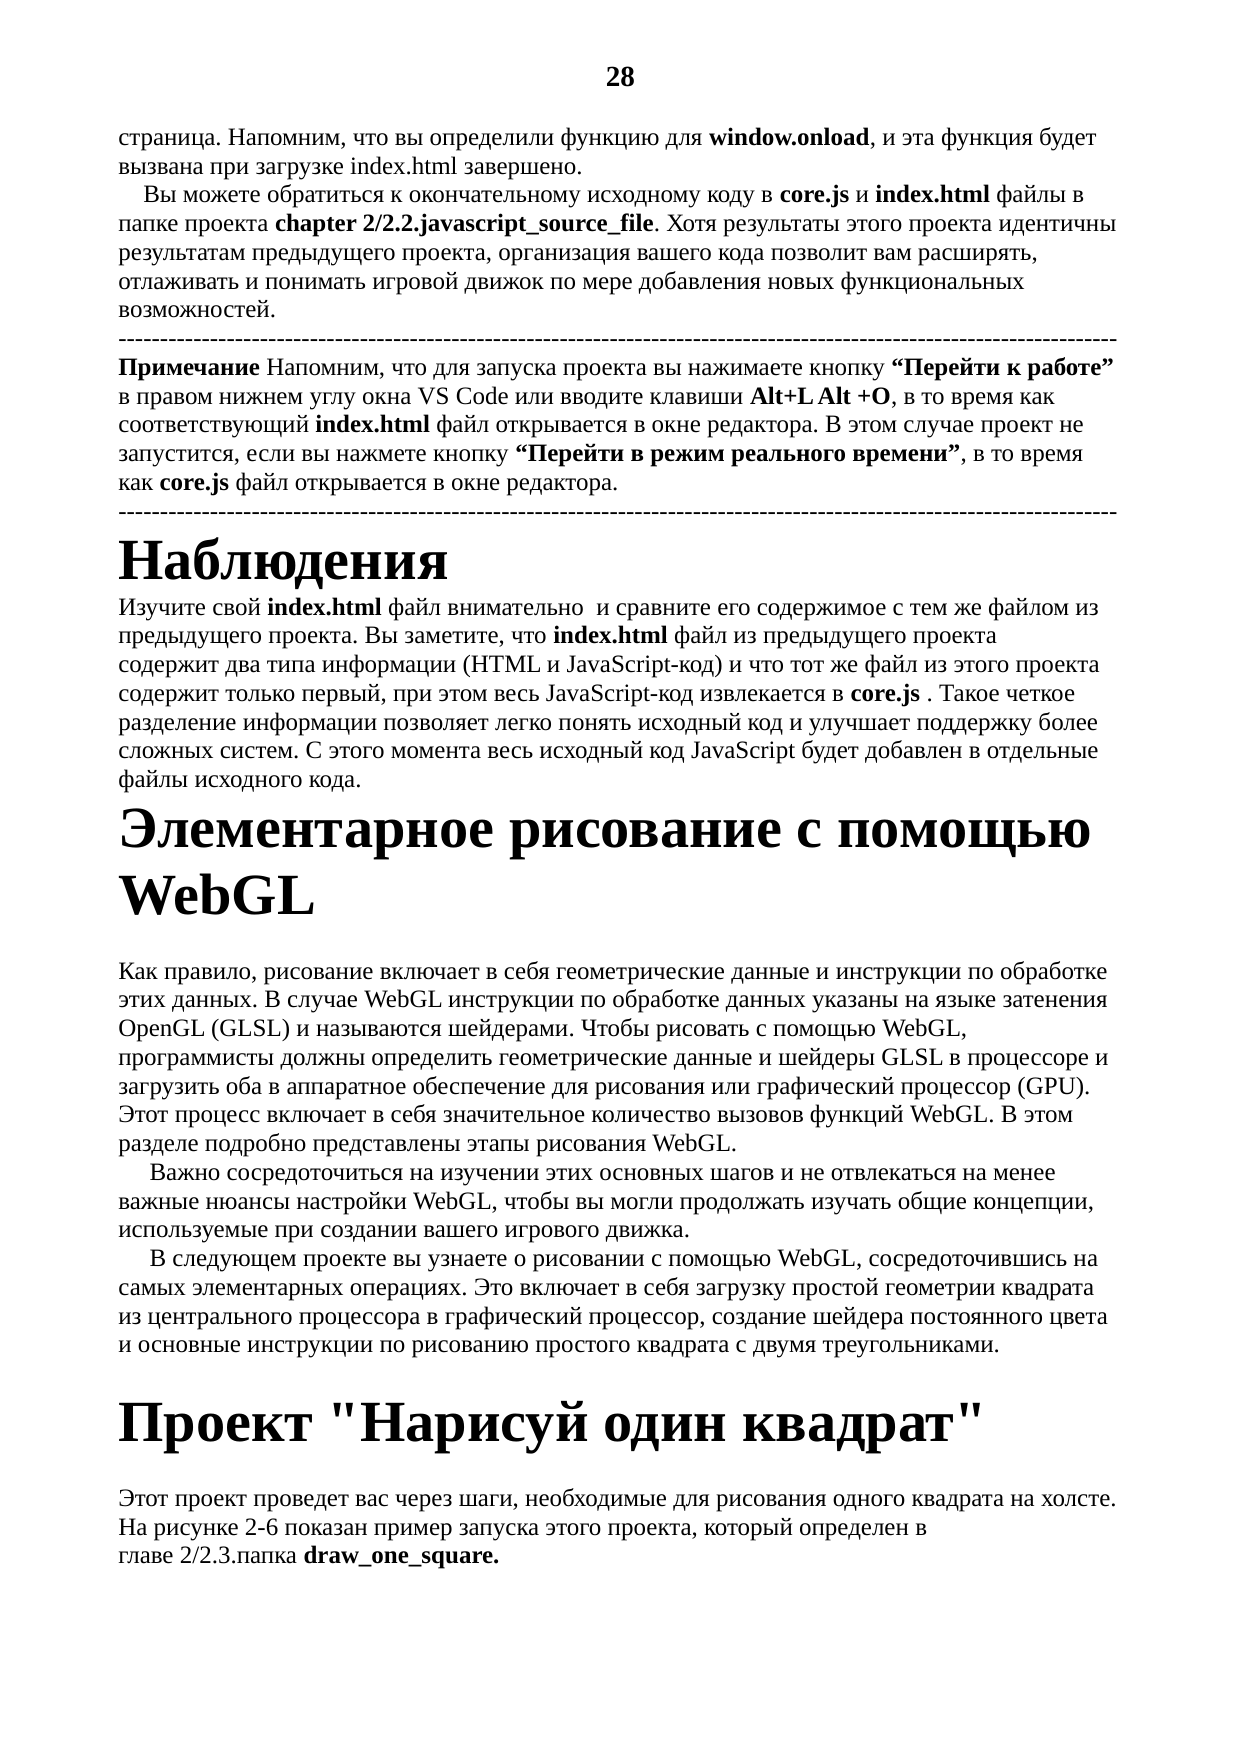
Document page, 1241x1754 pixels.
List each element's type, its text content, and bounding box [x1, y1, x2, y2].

text Элементарное рисование с помощью WebGL [118, 793, 1122, 927]
text предыдущего проекта. Вы заметите, что index.html файл из предыдущего проекта [118, 620, 1122, 649]
text Вы можете обратиться к окончательному исходному коду в core.js и index.html файлы в [118, 179, 1122, 208]
text Примечание Напомним, что для запуска проекта вы нажимаете кнопку “Перейти к работе” в правом нижнем углу окна VS Code или вводите клавиши Alt+L Alt +О, в то время как соответствующий index.html файл открывается в окне редактора. В этом случае проект не запустится, если вы нажмете кнопку “Перейти в режим реального времени”, в то время как core.js файл открывается в окне редактора. [118, 352, 1122, 496]
text страница. Напомним, что вы определили функцию для window.onload, и эта функция будет вызвана при загрузке index.html завершено. [118, 122, 1122, 179]
text Как правило, рисование включает в себя геометрические данные и инструкции по обработке этих данных. В случае WebGL инструкции по обработке данных указаны на языке затенения OpenGL (GLSL) и называются шейдерами. Чтобы рисовать с помощью WebGL, программисты должны определить геометрические данные и шейдеры GLSL в процессоре и загрузить оба в аппаратное обеспечение для рисования или графический процессор (GPU). Этот процесс включает в себя значительное количество вызовов функций WebGL. В этом разделе подробно представлены этапы рисования WebGL. [118, 956, 1122, 1157]
text ------------------------------------------------------------------------------------------------------------------------ [118, 496, 1122, 524]
text Проект "Нарисуй один квадрат" [118, 1387, 1122, 1454]
text Важно сосредоточиться на изучении этих основных шагов и не отвлекаться на менее важные нюансы настройки WebGL, чтобы вы могли продолжать изучать общие концепции, используемые при создании вашего игрового движка. [118, 1157, 1122, 1243]
text содержит два типа информации (HTML и JavaScript-код) и что тот же файл из этого проекта содержит только первый, при этом весь JavaScript-код извлекается в core.js . Такое четкое разделение информации позволяет легко понять исходный код и улучшает поддержку более сложных систем. С этого момента весь исходный код JavaScript будет добавлен в отдельные файлы исходного кода. [118, 649, 1122, 793]
text В следующем проекте вы узнаете о рисовании с помощью WebGL, сосредоточившись на самых элементарных операциях. Это включает в себя загрузку простой геометрии квадрата из центрального процессора в графический процессор, создание шейдера постоянного цвета и основные инструкции по рисованию простого квадрата с двумя треугольниками. [118, 1243, 1122, 1358]
text ------------------------------------------------------------------------------------------------------------------------ [118, 323, 1122, 352]
text главе 2/2.3.папка draw_one_square. [118, 1540, 1122, 1569]
text Этот проект проведет вас через шаги, необходимые для рисования одного квадрата на холсте. На рисунке 2-6 показан пример запуска этого проекта, который определен в [118, 1483, 1122, 1540]
text Изучите свой index.html файл внимательно и сравните его содержимое с тем же файлом из [118, 592, 1122, 620]
text папке проекта chapter 2/2.2.javascript_source_file. Хотя результаты этого проекта идентичны результатам предыдущего проекта, организация вашего кода позволит вам расширять, отлаживать и понимать игровой движок по мере добавления новых функциональных возможностей. [118, 208, 1122, 323]
text Наблюдения [118, 524, 1122, 592]
